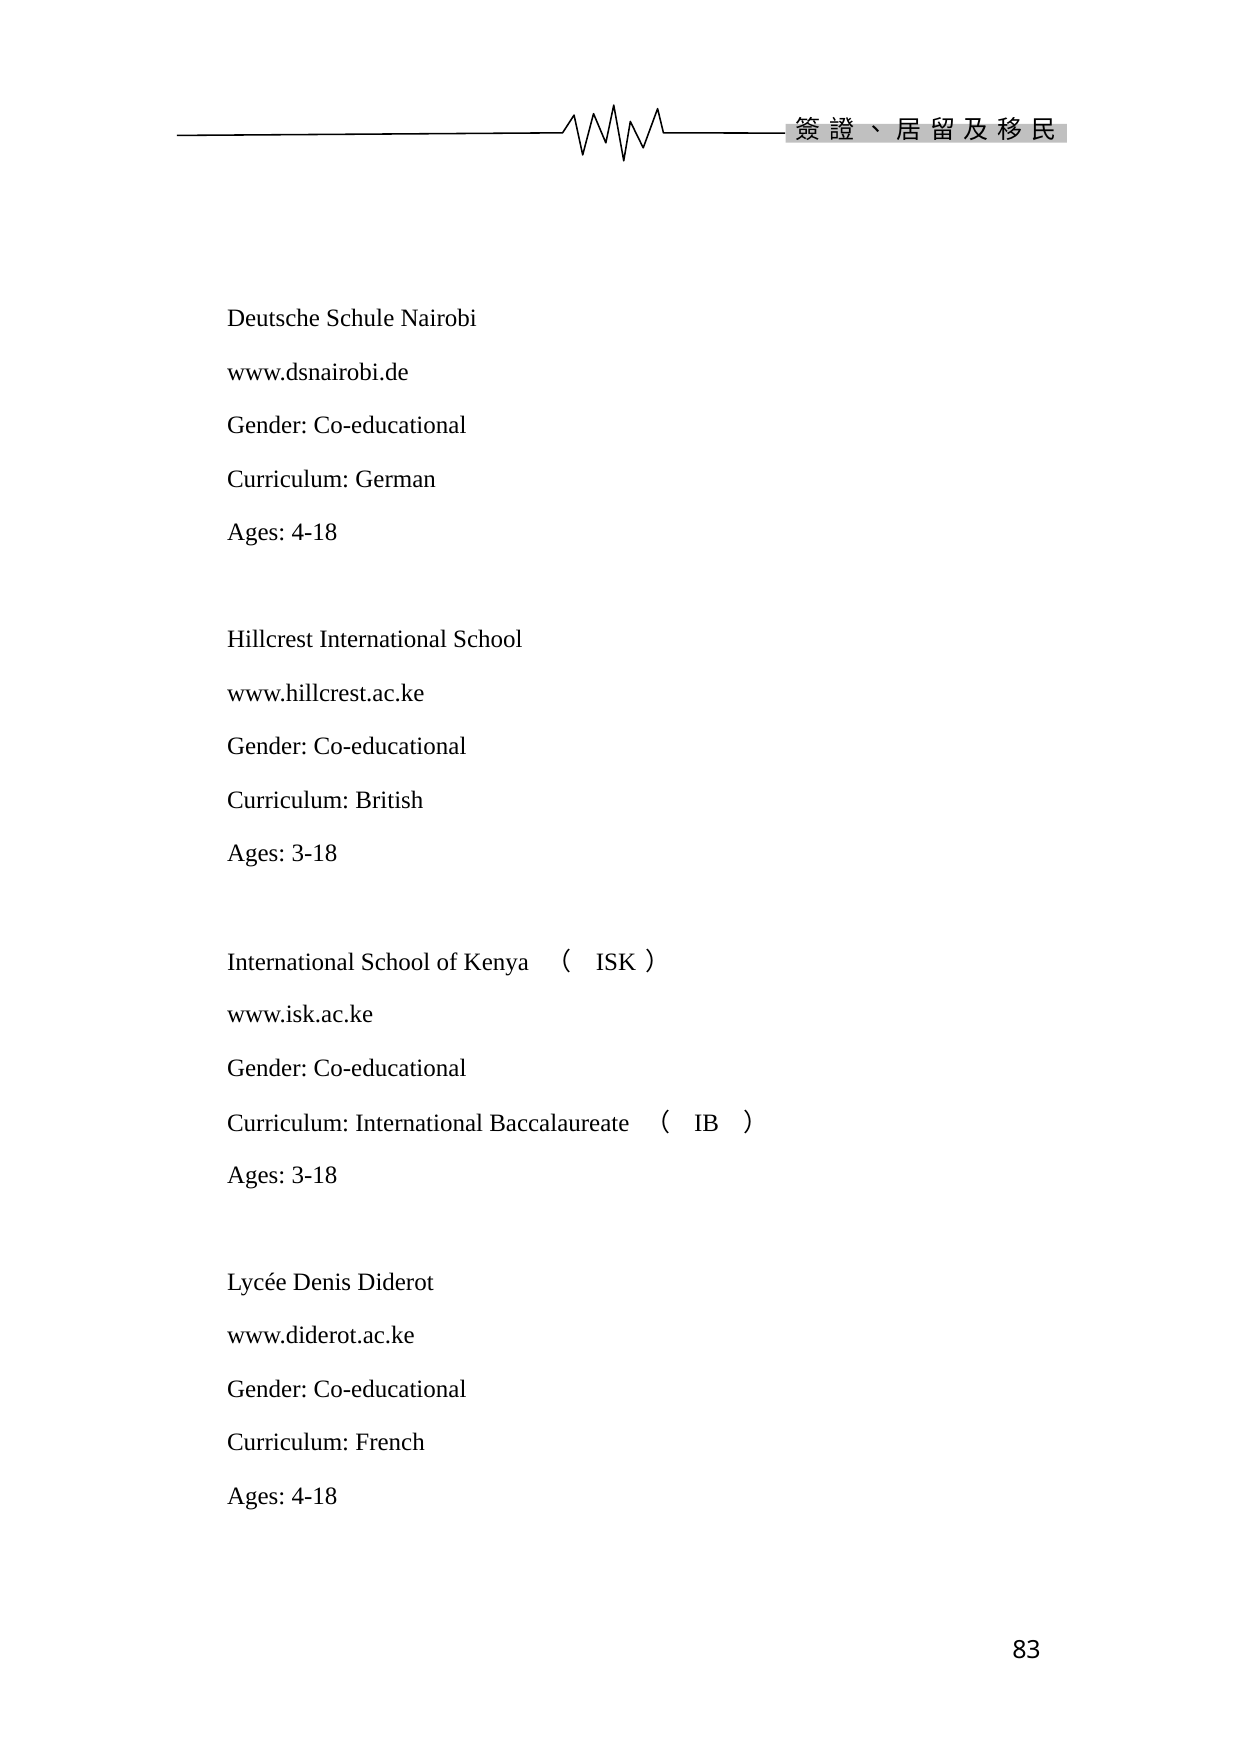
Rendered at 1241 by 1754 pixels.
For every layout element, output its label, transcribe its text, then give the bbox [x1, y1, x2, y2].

text www.hillcrest.ac.ke [227, 666, 1063, 719]
text Curriculum: German [227, 451, 1063, 505]
text www.isk.ac.ke [227, 987, 1063, 1040]
text Hillcrest International School [227, 612, 1063, 666]
text Curriculum: International Baccalaureate（IB） [227, 1094, 1063, 1147]
text Deutsche Schule Nairobi [227, 291, 1063, 344]
text Ages: 3-18 [227, 1147, 1063, 1201]
text Gender: Co-educational [227, 1362, 1063, 1415]
text Ages: 4-18 [227, 1469, 1063, 1522]
text International School of Kenya（ISK） [227, 933, 1063, 987]
text Curriculum: French [227, 1415, 1063, 1469]
text Lycée Denis Diderot [227, 1254, 1063, 1308]
text Ages: 4-18 [227, 505, 1063, 558]
text www.dsnairobi.de [227, 344, 1063, 398]
text Curriculum: British [227, 773, 1063, 826]
text www.diderot.ac.ke [227, 1308, 1063, 1362]
text Gender: Co-educational [227, 719, 1063, 773]
text Gender: Co-educational [227, 398, 1063, 451]
text Ages: 3-18 [227, 826, 1063, 880]
text Gender: Co-educational [227, 1040, 1063, 1094]
